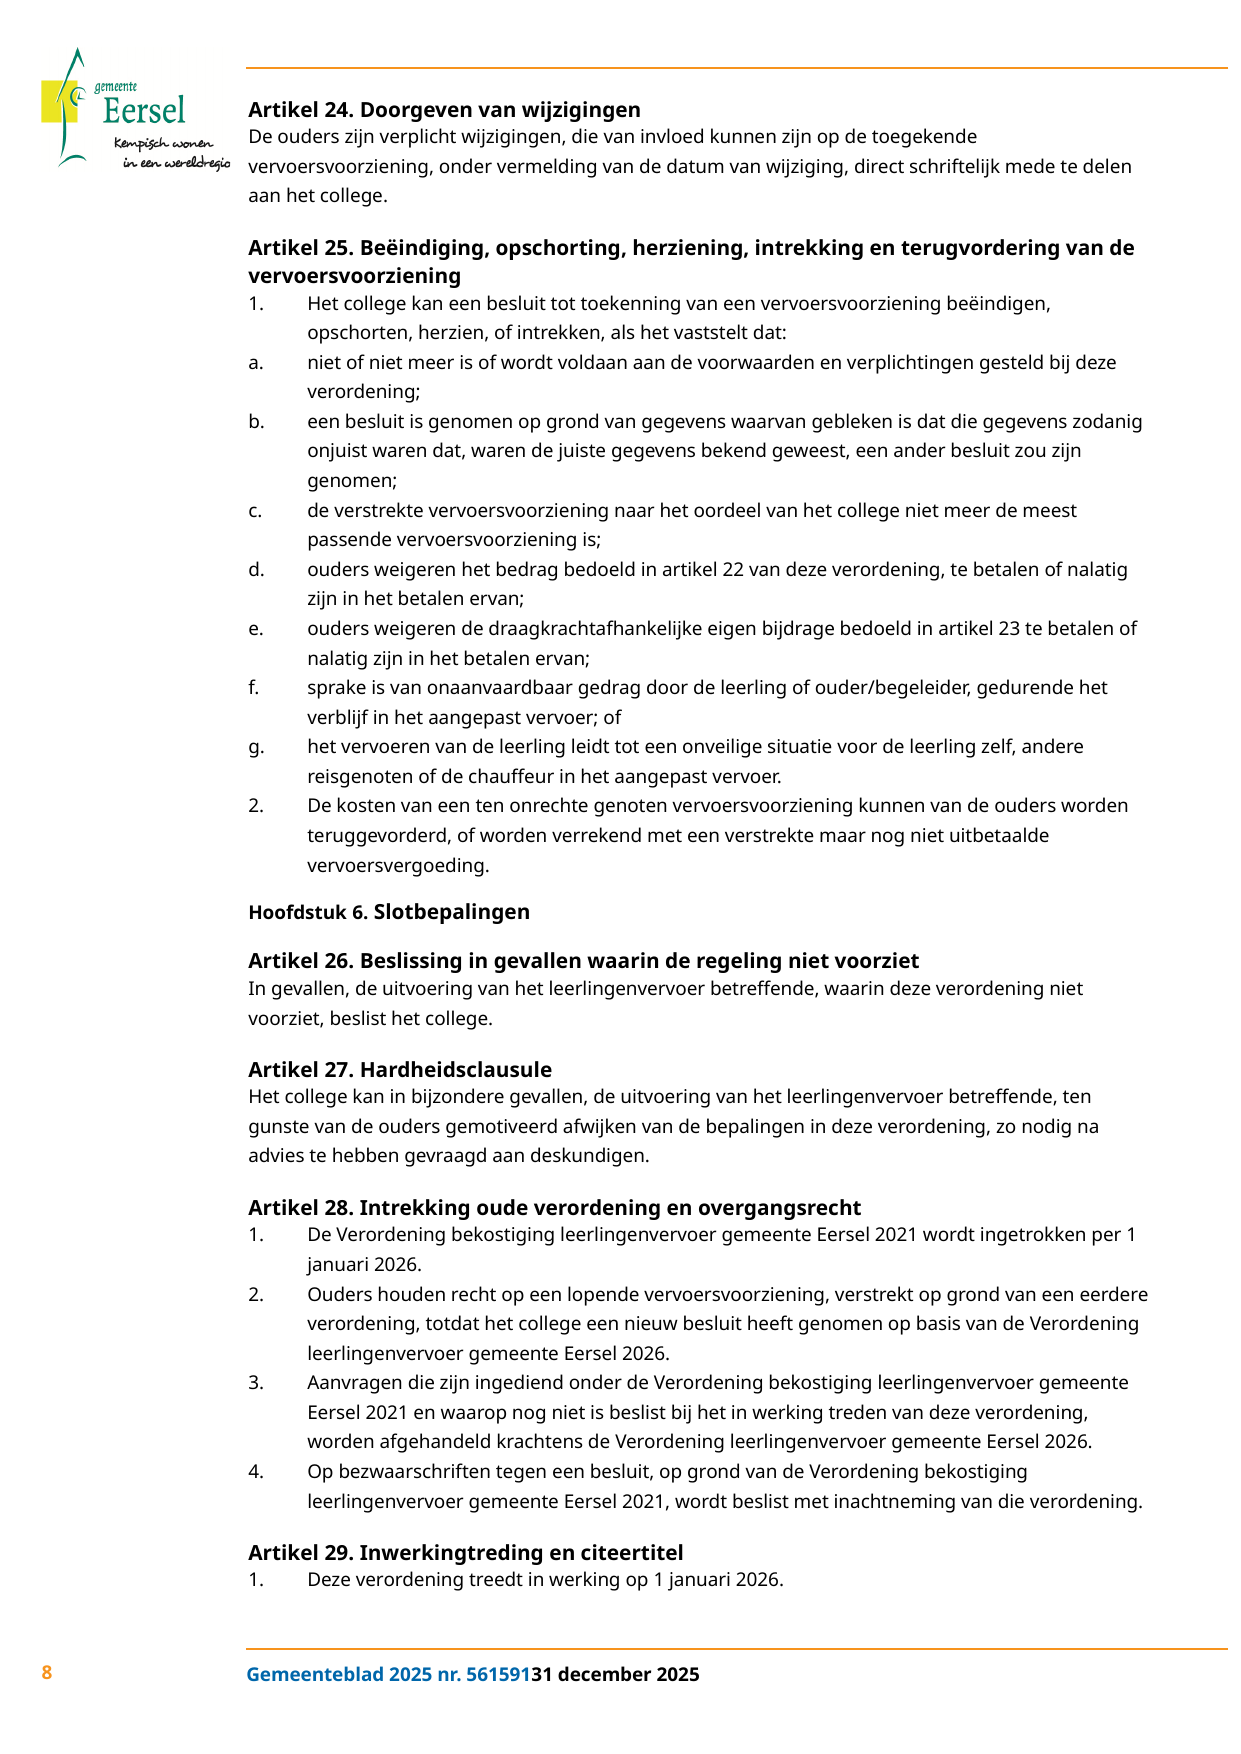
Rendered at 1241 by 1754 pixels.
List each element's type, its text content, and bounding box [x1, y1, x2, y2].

list De kosten van een ten onrechte genoten vervoersvoorziening kunnen van de ouders worden teruggevorderd, of worden verrekend met een verstrekte maar nog niet uitbetaalde vervoersvergoeding. [248, 793, 1152, 877]
text Artikel 25. Beëindiging, opschorting, herziening, intrekking en terugvordering van de vervoersvoorziening [248, 233, 1152, 290]
text Artikel 29. Inwerkingtreding en citeertitel [248, 1538, 1152, 1567]
text Het college kan in bijzondere gevallen, de uitvoering van het leerlingenvervoer betreffende, ten gunste van de ouders gemotiveerd afwijken van de bepalingen in deze verordening, zo nodig na advies te hebben gevraagd aan deskundigen. [248, 1083, 1152, 1168]
list Ouders houden recht op een lopende vervoersvoorziening, verstrekt op grond van een eerdere verordening, totdat het college een nieuw besluit heeft genomen op basis van de Verordening leerlingenvervoer gemeente Eersel 2026. [248, 1281, 1152, 1366]
list Het college kan een besluit tot toekenning van een vervoersvoorziening beëindigen, opschorten, herzien, of intrekken, als het vaststelt dat: [248, 290, 1152, 345]
picture [41, 47, 231, 172]
list ouders weigeren het bedrag bedoeld in artikel 22 van deze verordening, te betalen of nalatig zijn in het betalen ervan; [248, 556, 1152, 611]
text Artikel 26. Beslissing in gevallen waarin de regeling niet voorziet [248, 947, 1152, 975]
list een besluit is genomen op grond van gegevens waarvan gebleken is dat die gegevens zodanig onjuist waren dat, waren de juiste gegevens bekend geweest, een ander besluit zou zijn genomen; [248, 408, 1152, 493]
list sprake is van onaanvaardbaar gedrag door de leerling of ouder/begeleider, gedurende het verblijf in het aangepast vervoer; of [248, 674, 1152, 729]
text In gevallen, de uitvoering van het leerlingenvervoer betreffende, waarin deze verordening niet voorziet, beslist het college. [248, 975, 1152, 1030]
list het vervoeren van de leerling leidt tot een onveilige situatie voor de leerling zelf, andere reisgenoten of de chauffeur in het aangepast vervoer. [248, 733, 1152, 789]
text Artikel 24. Doorgeven van wijzigingen [248, 95, 1152, 123]
text Artikel 28. Intrekking oude verordening en overgangsrecht [248, 1193, 1152, 1222]
list Deze verordening treedt in werking op 1 januari 2026. [248, 1567, 1152, 1592]
list ouders weigeren de draagkrachtafhankelijke eigen bijdrage bedoeld in artikel 23 te betalen of nalatig zijn in het betalen ervan; [248, 615, 1152, 670]
list Op bezwaarschriften tegen een besluit, op grond van de Verordening bekostiging leerlingenvervoer gemeente Eersel 2021, wordt beslist met inachtneming van die verordening. [248, 1458, 1152, 1513]
list De Verordening bekostiging leerlingenvervoer gemeente Eersel 2021 wordt ingetrokken per 1 januari 2026. [248, 1222, 1152, 1277]
list Aanvragen die zijn ingediend onder de Verordening bekostiging leerlingenvervoer gemeente Eersel 2021 en waarop nog niet is beslist bij het in werking treden van deze verordening, worden afgehandeld krachtens de Verordening leerlingenvervoer gemeente Eersel 2026. [248, 1369, 1152, 1454]
text Artikel 27. Hardheidsclausule [248, 1055, 1152, 1083]
list de verstrekte vervoersvoorziening naar het oordeel van het college niet meer de meest passende vervoersvoorziening is; [248, 497, 1152, 552]
text De ouders zijn verplicht wijzigingen, die van invloed kunnen zijn op de toegekende vervoersvoorziening, onder vermelding van de datum van wijziging, direct schriftelijk mede te delen aan het college. [248, 123, 1152, 208]
list niet of niet meer is of wordt voldaan aan de voorwaarden en verplichtingen gesteld bij deze verordening; [248, 349, 1152, 404]
text Hoofdstuk 6. Slotbepalingen [248, 897, 1152, 926]
